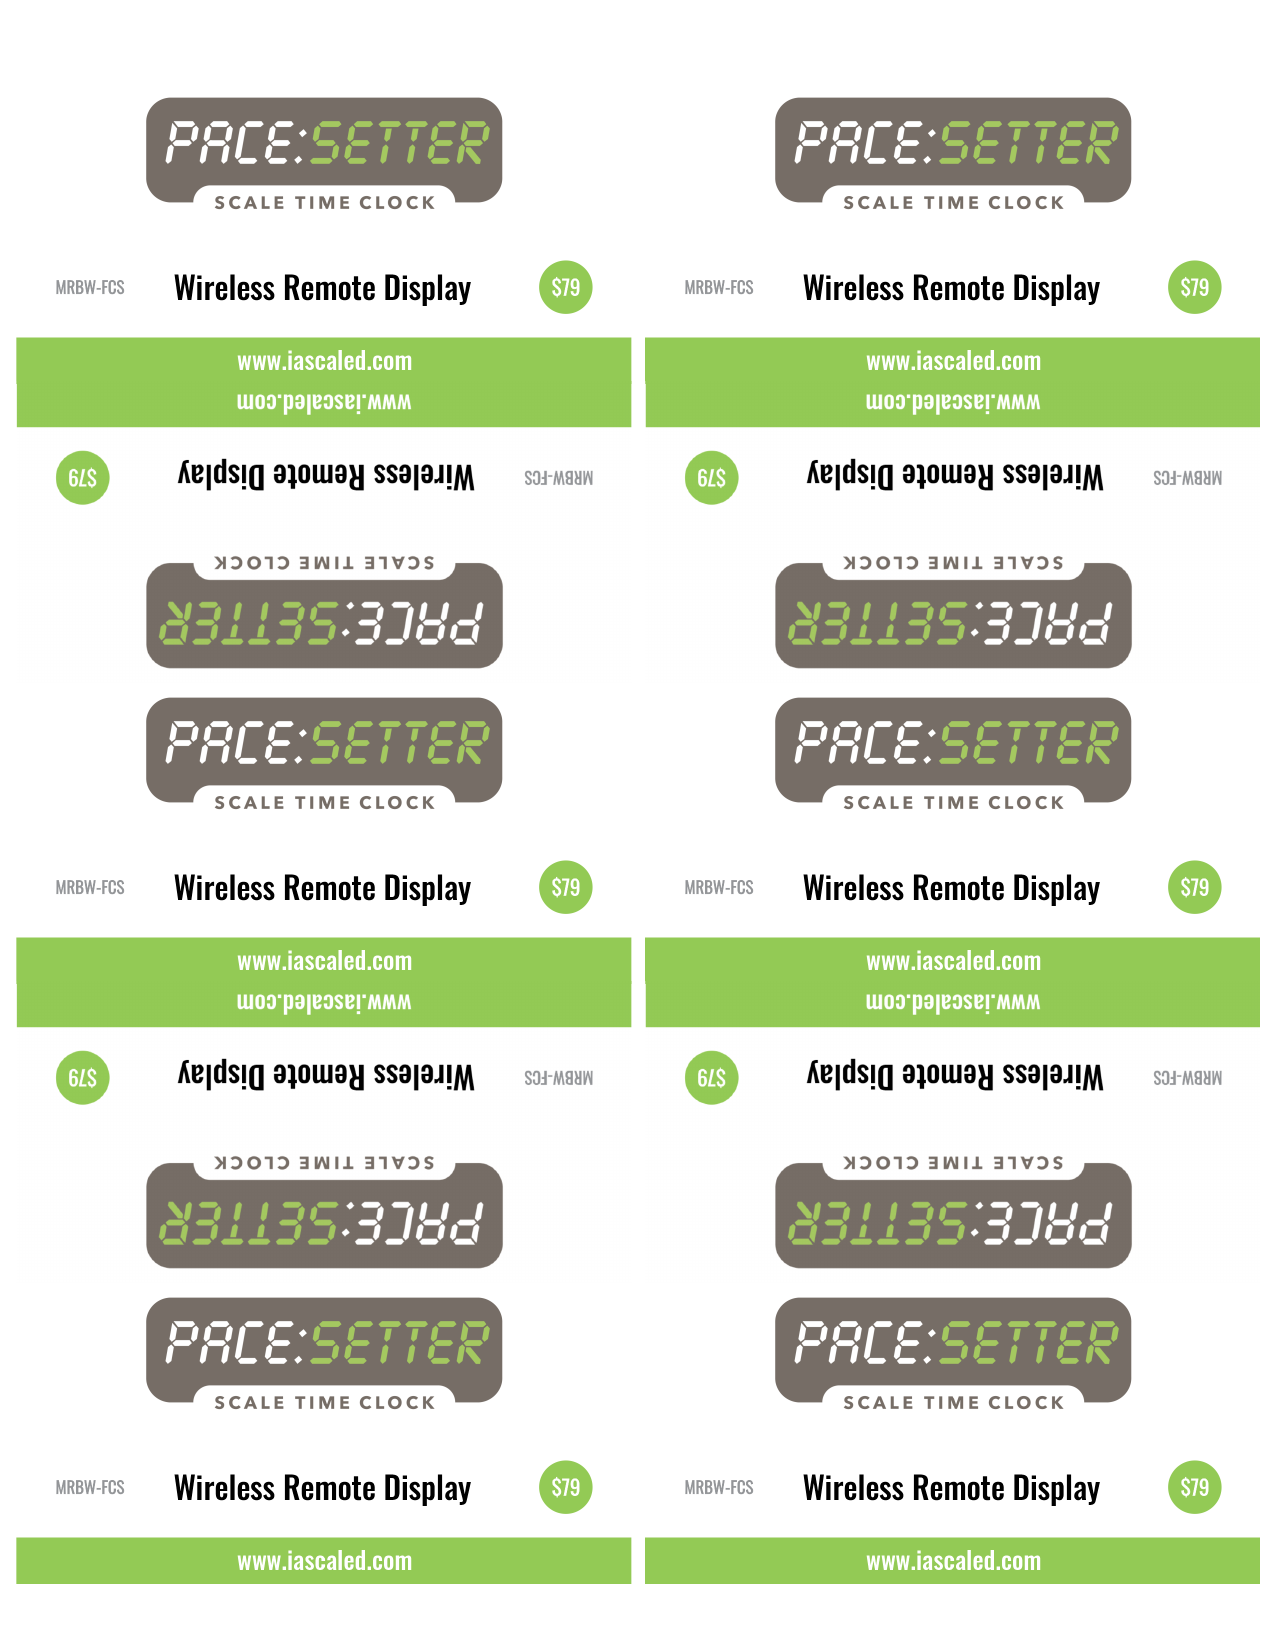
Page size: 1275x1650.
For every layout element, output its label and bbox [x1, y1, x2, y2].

picture [645, 82, 1260, 1584]
picture [16, 82, 632, 1584]
